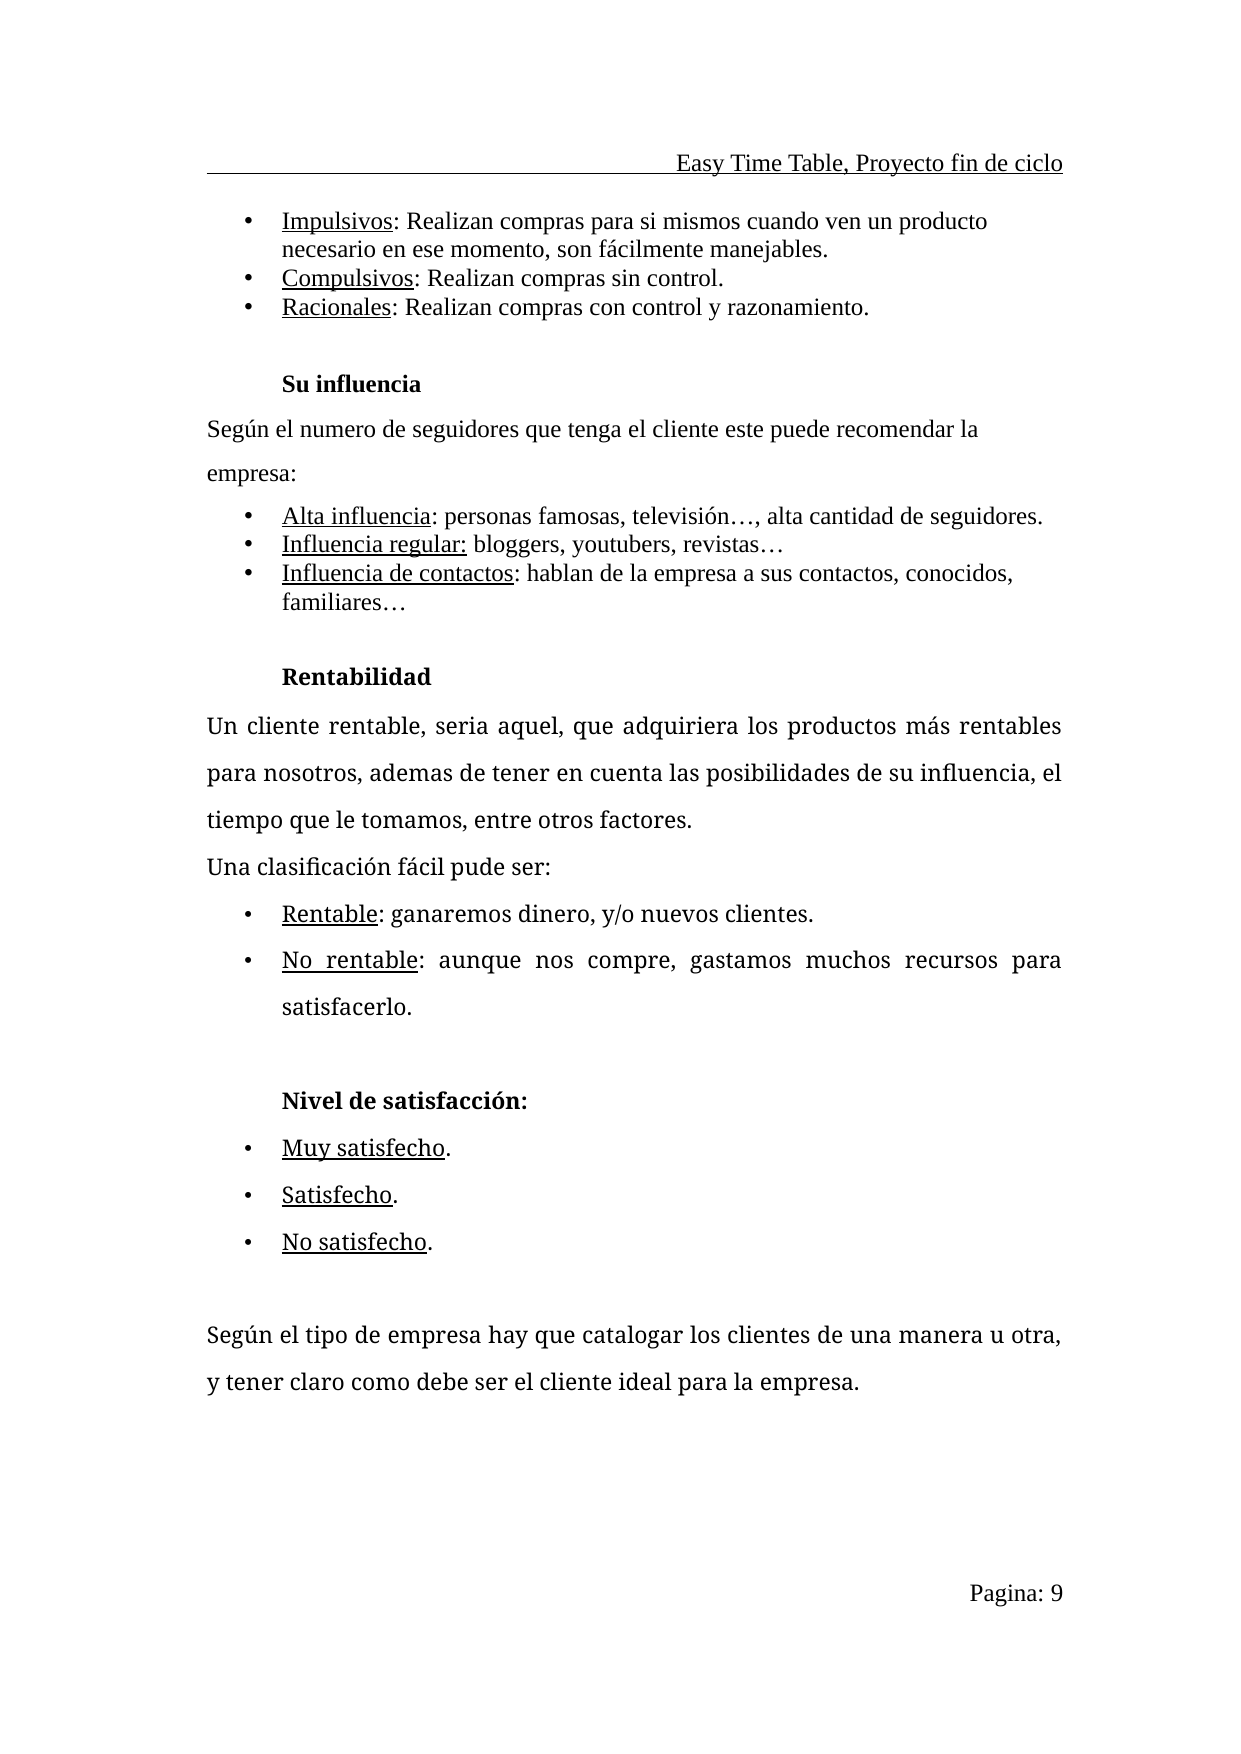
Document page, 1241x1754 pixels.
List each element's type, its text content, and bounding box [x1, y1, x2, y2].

text Una clasificación fácil pude ser: [207, 851, 1063, 882]
text Su influencia [207, 368, 1063, 399]
text Según el numero de seguidores que tenga el cliente este puede recomendar la empresa: [207, 414, 1063, 486]
list No rentable: aunque nos compre, gastamos muchos recursos para satisfacerlo. [244, 944, 1063, 1022]
list Rentable: ganaremos dinero, y/o nuevos clientes. [244, 897, 1063, 929]
list Racionales: Realizan compras con control y razonamiento. [244, 292, 1063, 321]
list Impulsivos: Realizan compras para si mismos cuando ven un producto necesario en ese momento, son fácilmente manejables. [244, 206, 1063, 263]
list Alta influencia: personas famosas, televisión…, alta cantidad de seguidores. [244, 501, 1063, 529]
list Influencia regular: bloggers, youtubers, revistas… [244, 529, 1063, 558]
text Nivel de satisfacción: [207, 1085, 1063, 1116]
list Influencia de contactos: hablan de la empresa a sus contactos, conocidos, familiares… [244, 558, 1063, 616]
text Rentabilidad [207, 659, 1063, 693]
list No satisfecho. [244, 1226, 1063, 1257]
list Compulsivos: Realizan compras sin control. [244, 263, 1063, 292]
list Satisfecho. [244, 1179, 1063, 1210]
list Muy satisfecho. [244, 1132, 1063, 1163]
text Según el tipo de empresa hay que catalogar los clientes de una manera u otra, y tener claro como debe ser el cliente ideal para la empresa. [207, 1319, 1063, 1397]
text Un cliente rentable, seria aquel, que adquiriera los productos más rentables para nosotros, ademas de tener en cuenta las posibilidades de su influencia, el tiempo que le tomamos, entre otros factores. [207, 710, 1063, 835]
